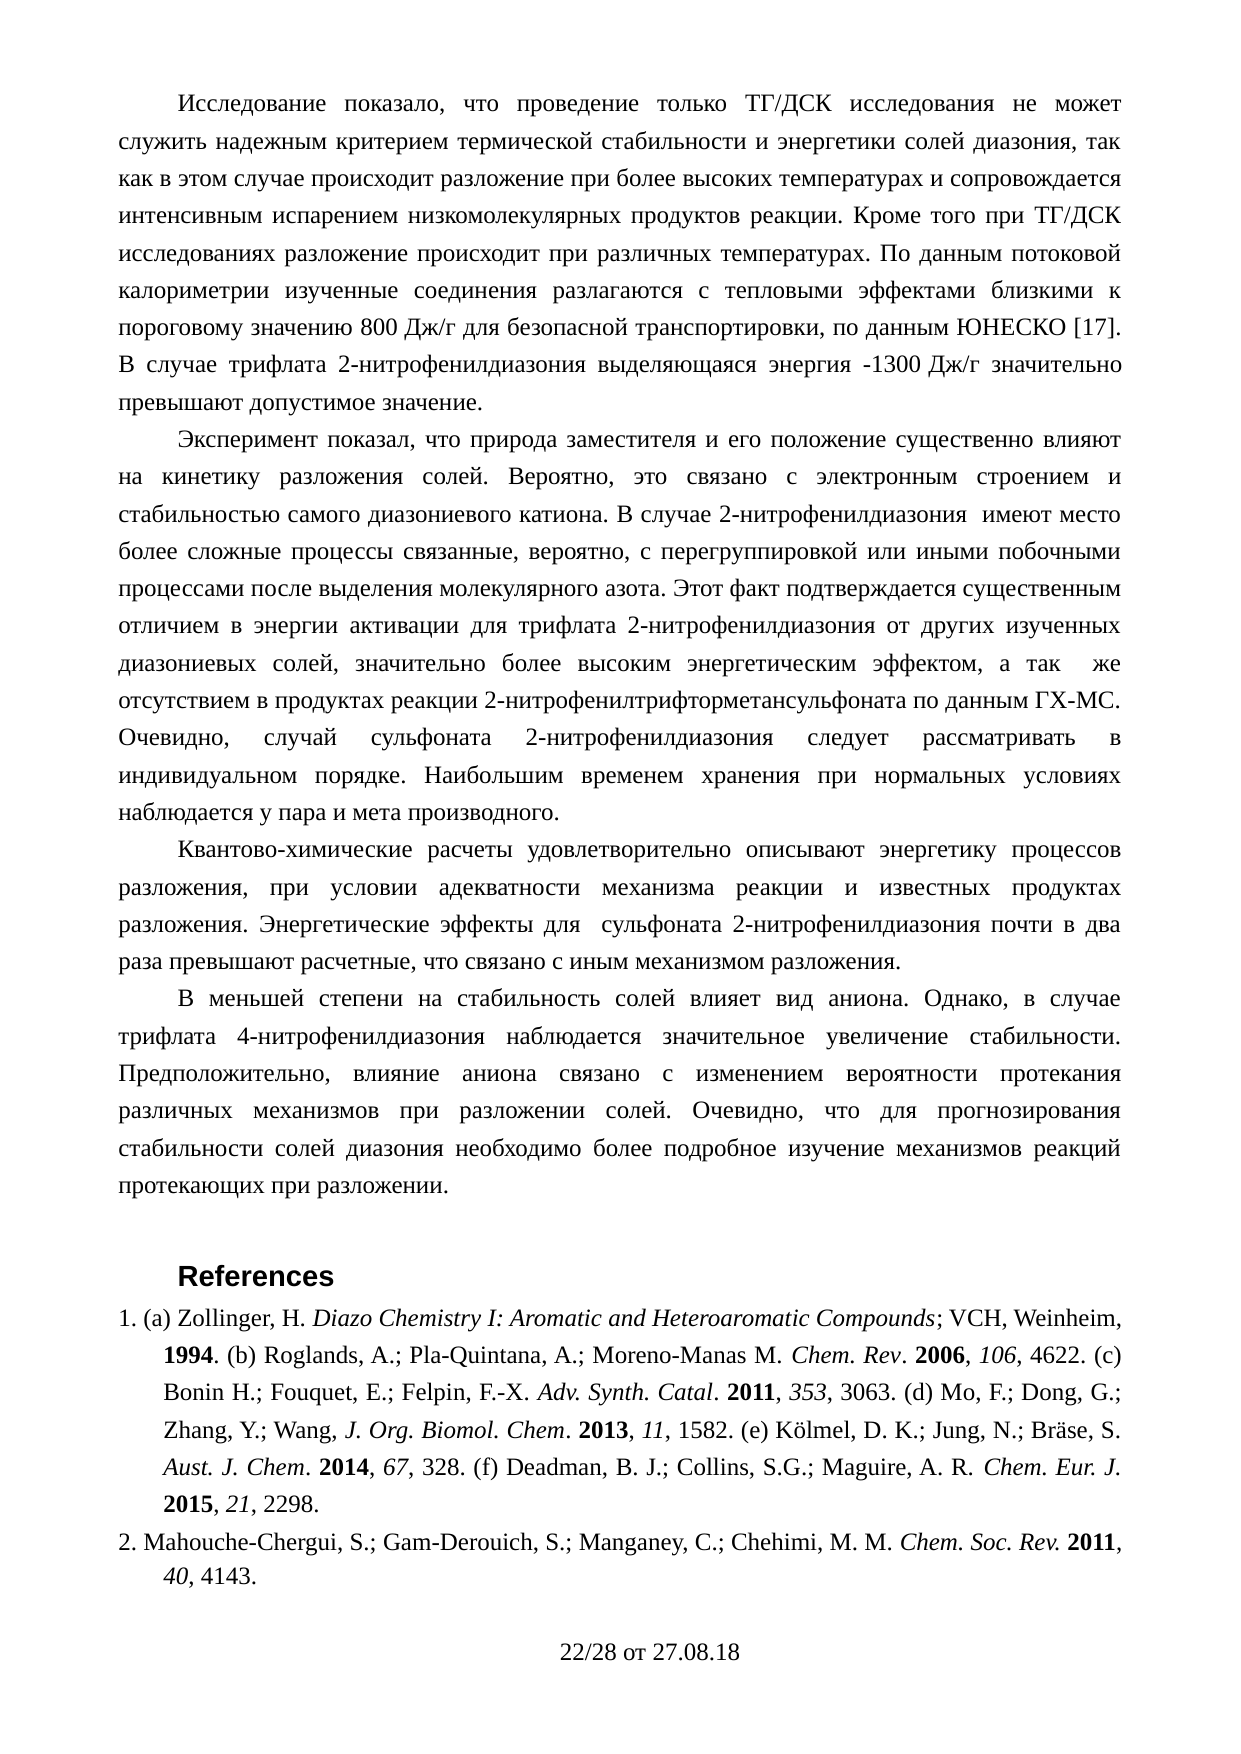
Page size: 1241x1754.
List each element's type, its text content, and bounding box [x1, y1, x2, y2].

text В меньшей степени на стабильность солей влияет вид аниона. Однако, в случае трифлата 4-нитрофенилдиазония наблюдается значительное увеличение стабильности. Предположительно, влияние аниона связано с изменением вероятности протекания различных механизмов при разложении солей. Очевидно, что для прогнозирования стабильности солей диазония необходимо более подробное изучение механизмов реакций протекающих при разложении. [118, 983, 1122, 1199]
text Квантово-химические расчеты удовлетворительно описывают энергетику процессов разложения, при условии адекватности механизма реакции и известных продуктах разложения. Энергетические эффекты для сульфоната 2-нитрофенилдиазония почти в два раза превышают расчетные, что связано с иным механизмом разложения. [118, 834, 1122, 975]
list 2. Mahouche-Chergui, S.; Gam-Derouich, S.; Manganey, C.; Chehimi, M. M. Chem. Soc. Rev. 2011, 40, 4143. [118, 1527, 1122, 1590]
text Эксперимент показал, что природа заместителя и его положение существенно влияют на кинетику разложения солей. Вероятно, это связано с электронным строением и стабильностью самого диазониевого катиона. В случае 2-нитрофенилдиазония имеют место более сложные процессы связанные, вероятно, с перегруппировкой или иными побочными процессами после выделения молекулярного азота. Этот факт подтверждается существенным отличием в энергии активации для трифлата 2-нитрофенилдиазония от других изученных диазониевых солей, значительно более высоким энергетическим эффектом, а так же отсутствием в продуктах реакции 2-нитрофенилтрифторметансульфоната по данным ГХ-МС. Очевидно, случай сульфоната 2-нитрофенилдиазония следует рассматривать в индивидуальном порядке. Наибольшим временем хранения при нормальных условиях наблюдается у пара и мета производного. [118, 424, 1122, 826]
list 1. (a) Zollinger, H. Diazo Chemistry I: Aromatic and Heteroaromatic Compounds; VCH, Weinheim, 1994. (b) Roglands, A.; Pla-Quintana, A.; Moreno-Manas M. Chem. Rev. 2006, 106, 4622. (c) Bonin H.; Fouquet, E.; Felpin, F.-X. Adv. Synth. Catal. 2011, 353, 3063. (d) Mo, F.; Dong, G.; Zhang, Y.; Wang, J. Org. Biomol. Chem. 2013, 11, 1582. (e) Kölmel, D. K.; Jung, N.; Bräse, S. Aust. J. Chem. 2014, 67, 328. (f) Deadman, B. J.; Collins, S.G.; Maguire, A. R. Chem. Eur. J. 2015, 21, 2298. [118, 1303, 1122, 1518]
text Исследование показало, что проведение только ТГ/ДСК исследования не может служить надежным критерием термической стабильности и энергетики солей диазония, так как в этом случае происходит разложение при более высоких температурах и сопровождается интенсивным испарением низкомолекулярных продуктов реакции. Кроме того при ТГ/ДСК исследованиях разложение происходит при различных температурах. По данным потоковой калориметрии изученные соединения разлагаются с тепловыми эффектами близкими к пороговому значению 800 Дж/г для безопасной транспортировки, по данным ЮНЕСКО [17]. В случае трифлата 2-нитрофенилдиазония выделяющаяся энергия -1300 Дж/г значительно превышают допустимое значение. [118, 88, 1122, 416]
subtitle References [118, 1259, 1122, 1293]
